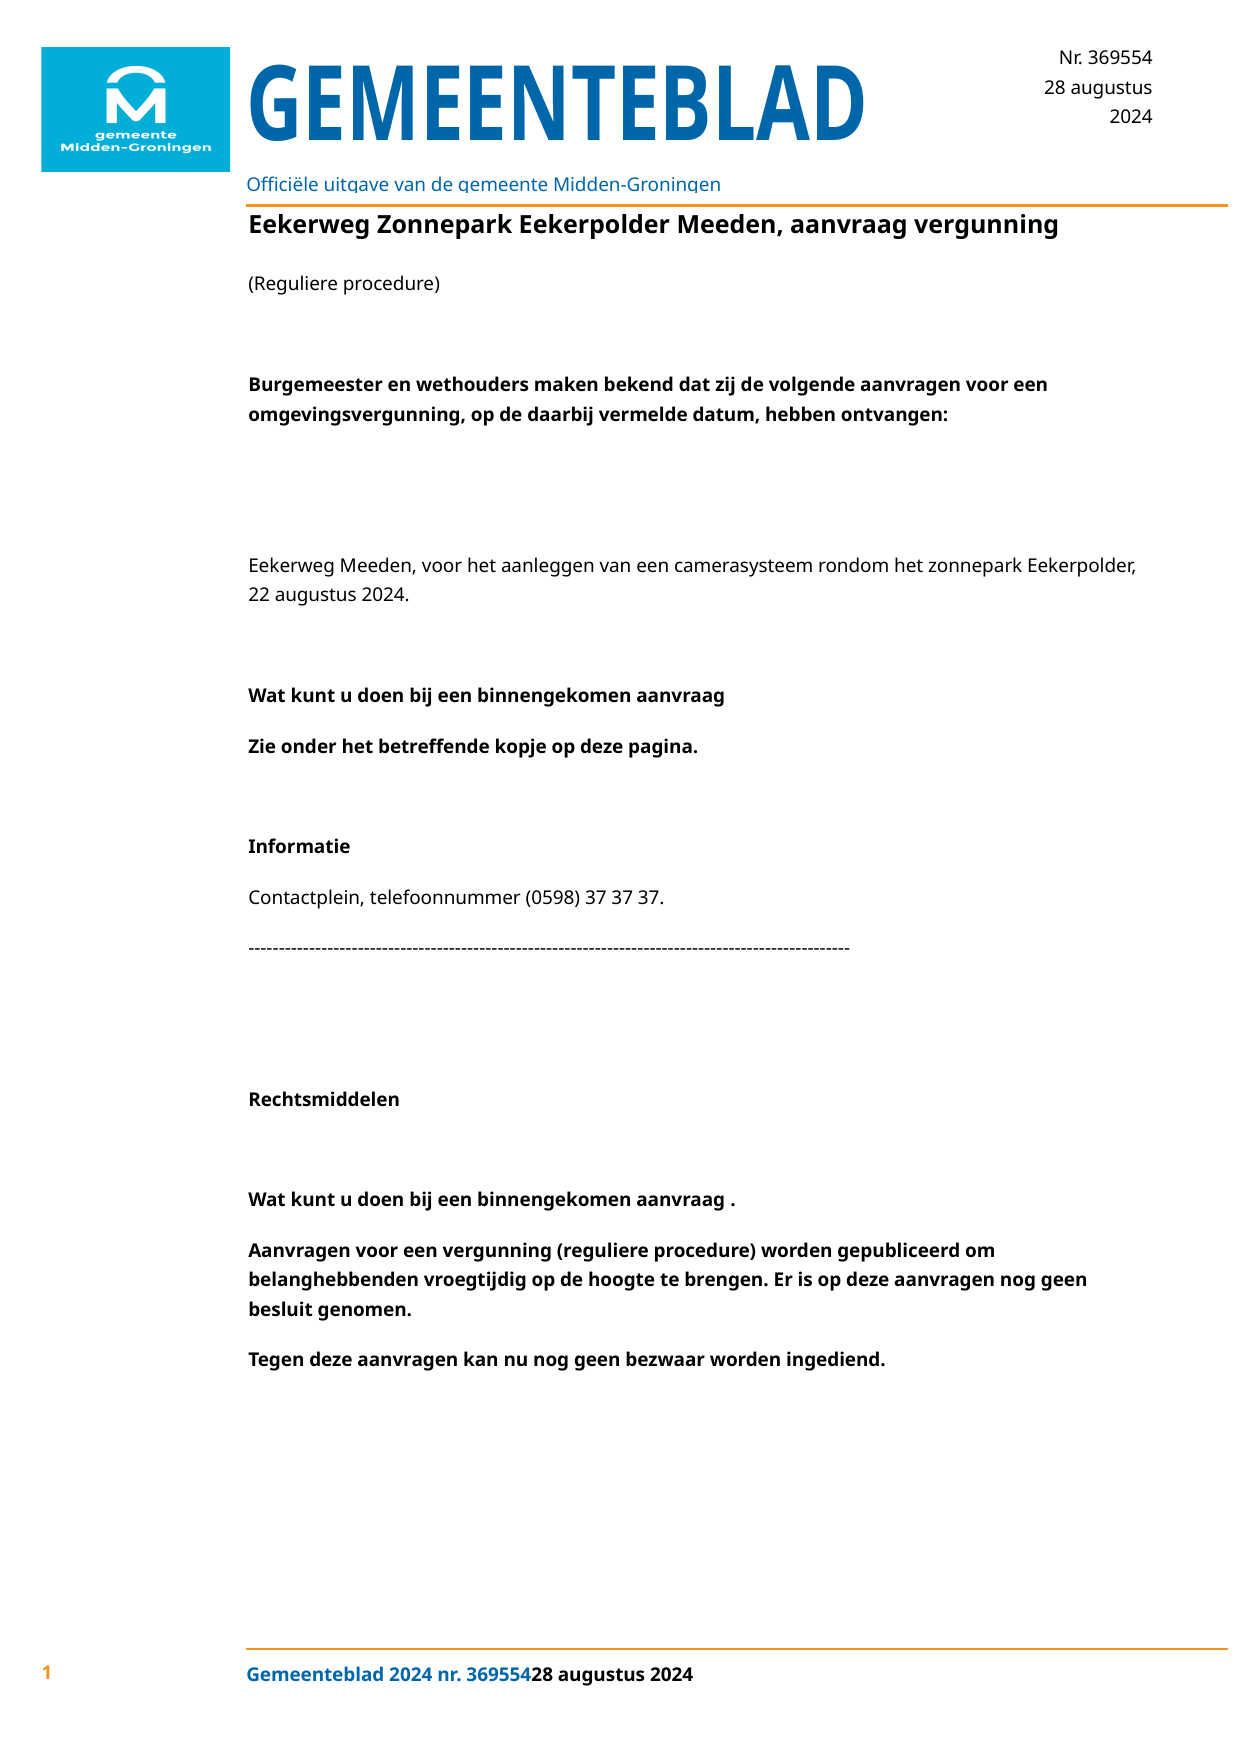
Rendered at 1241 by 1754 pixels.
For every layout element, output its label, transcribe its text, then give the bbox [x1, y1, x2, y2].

picture [107, 89, 165, 122]
text Tegen deze aanvragen kan nu nog geen bezwaar worden ingediend. [248, 1347, 1152, 1372]
text (Reguliere procedure) [248, 270, 1152, 296]
text Burgemeester en wethouders maken bekend dat zij de volgende aanvragen voor een omgevingsvergunning, op de daarbij vermelde datum, hebben ontvangen: [248, 371, 1152, 426]
picture [184, 146, 190, 153]
text Aanvragen voor een vergunning (reguliere procedure) worden gepubliceerd om belanghebbenden vroegtijdig op de hoogte te brengen. Er is op deze aanvragen nog geen besluit genomen. [248, 1237, 1152, 1322]
text --------------------------------------------------------------------------------------------------- [248, 934, 1152, 960]
picture [108, 66, 164, 82]
text Informatie [248, 834, 1152, 859]
text Contactplein, telefoonnummer (0598) 37 37 37. [248, 884, 1152, 910]
text Eekerweg Meeden, voor het aanleggen van een camerasysteem rondom het zonnepark Eekerpolder, 22 augustus 2024. [248, 552, 1152, 607]
text Rechtsmiddelen [248, 1086, 1152, 1111]
text Eekerweg Zonnepark Eekerpolder Meeden, aanvraag vergunning [248, 207, 1152, 241]
text Wat kunt u doen bij een binnengekomen aanvraag . [248, 1187, 1152, 1212]
text Zie onder het betreffende kopje op deze pagina. [248, 733, 1152, 758]
text Wat kunt u doen bij een binnengekomen aanvraag [248, 682, 1152, 708]
